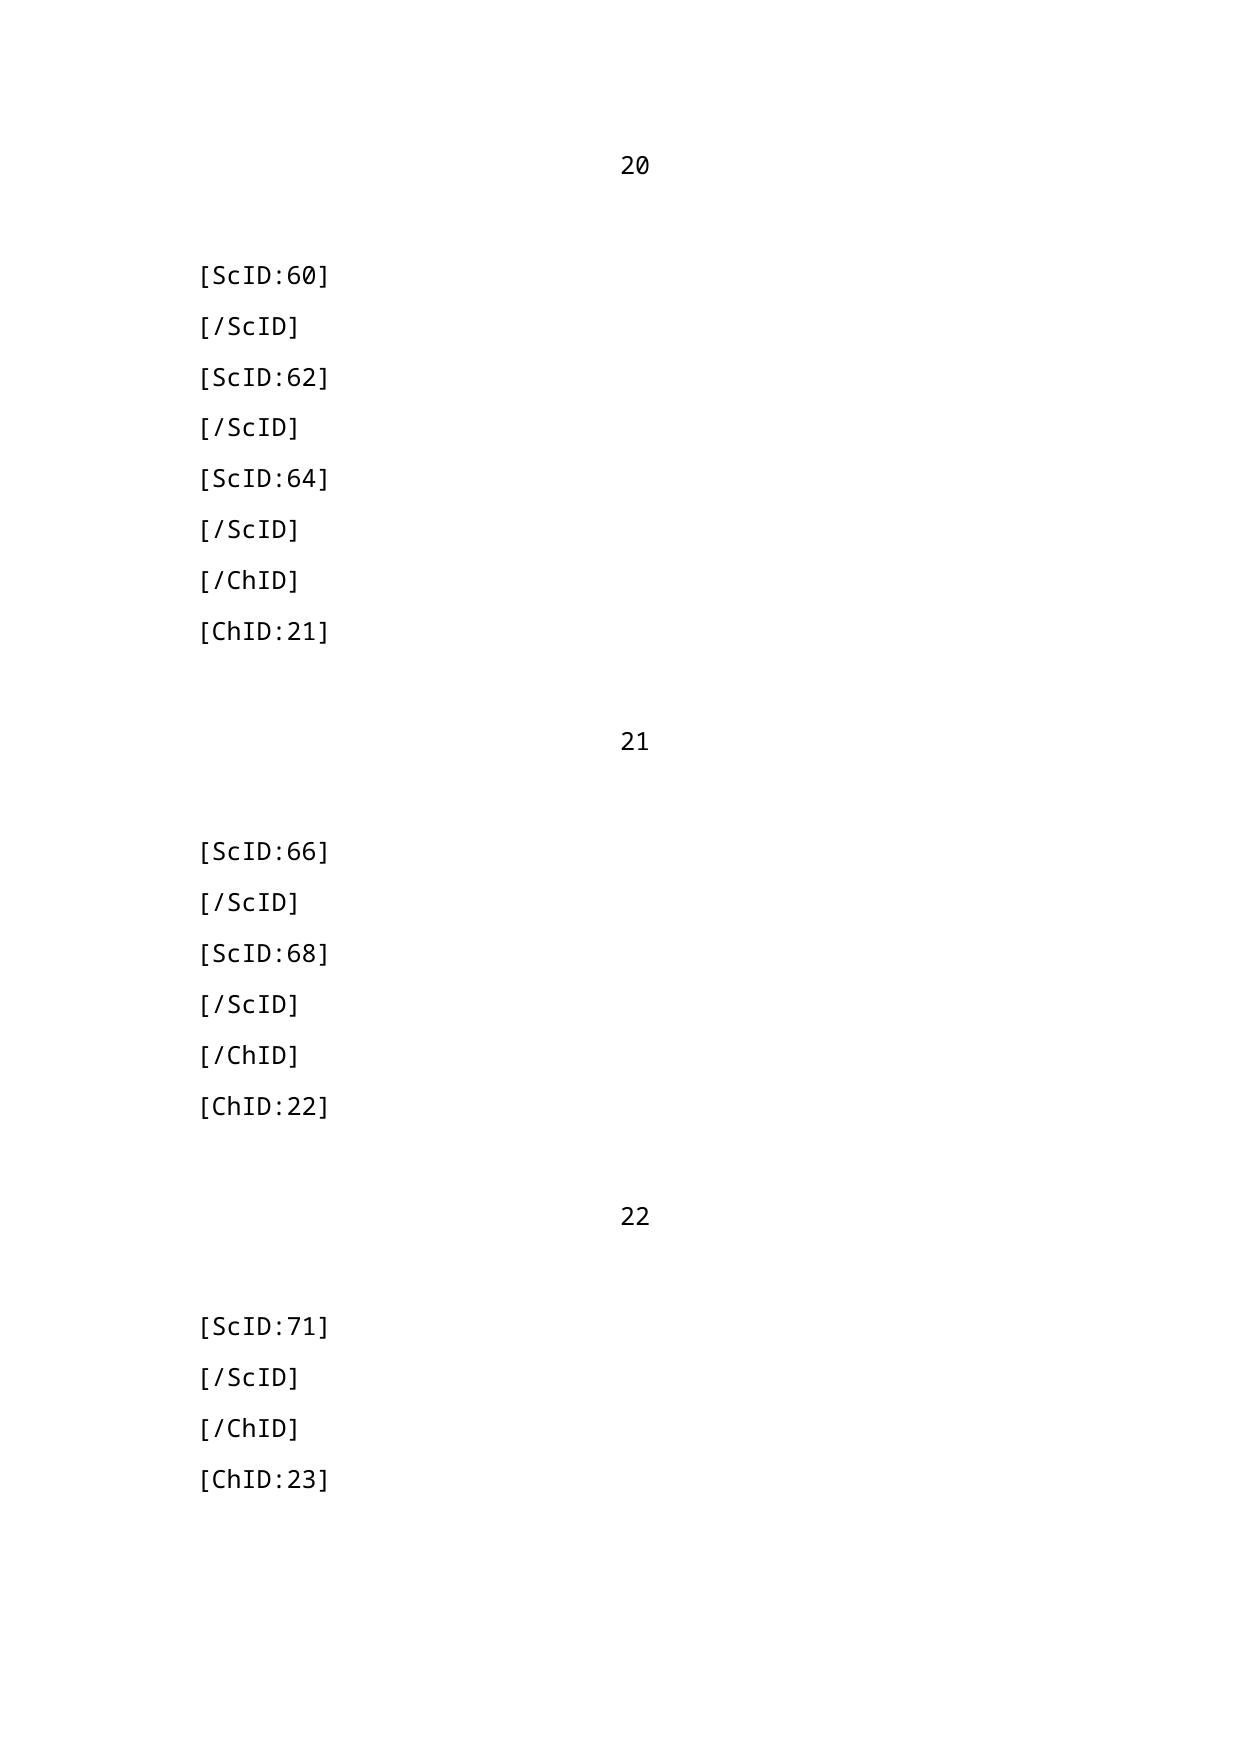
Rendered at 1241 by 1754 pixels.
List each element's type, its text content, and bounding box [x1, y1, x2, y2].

text [/ScID] [167, 1360, 1073, 1394]
text [/ScID] [167, 308, 1073, 342]
text [/ChID] [167, 563, 1073, 597]
text [/ScID] [167, 512, 1073, 546]
text [/ChID] [167, 1411, 1073, 1445]
text [ScID:71] [167, 1309, 1073, 1343]
text [ScID:64] [167, 461, 1073, 495]
text [/ScID] [167, 987, 1073, 1021]
text [/ChID] [167, 1038, 1073, 1072]
text [ScID:66] [167, 834, 1073, 868]
text [/ScID] [167, 885, 1073, 919]
subtitle 21 [167, 724, 1073, 758]
subtitle 20 [167, 148, 1073, 182]
text [/ScID] [167, 410, 1073, 444]
text [ScID:68] [167, 936, 1073, 970]
text [ChID:22] [167, 1089, 1073, 1123]
text [ChID:21] [167, 614, 1073, 648]
text [ScID:60] [167, 258, 1073, 292]
text [ChID:23] [167, 1462, 1073, 1496]
subtitle 22 [167, 1199, 1073, 1233]
text [ScID:62] [167, 359, 1073, 393]
